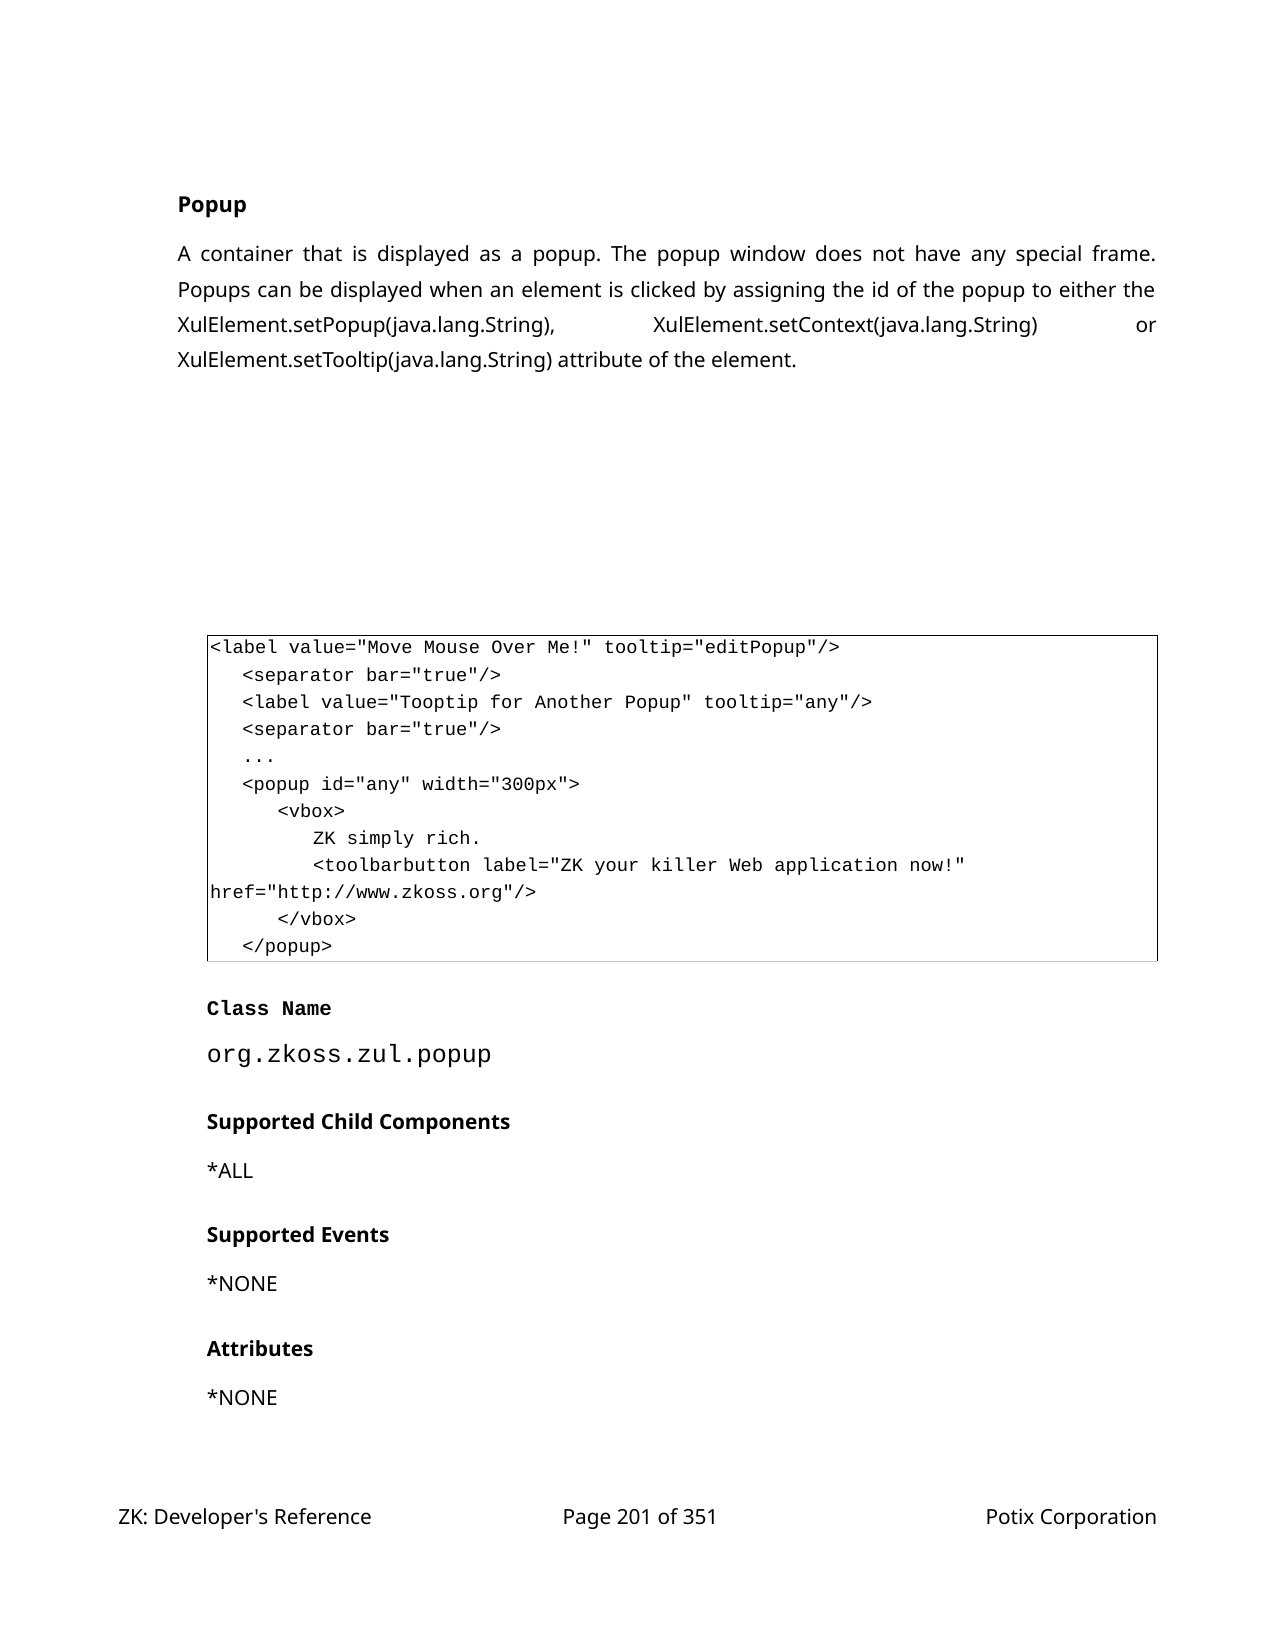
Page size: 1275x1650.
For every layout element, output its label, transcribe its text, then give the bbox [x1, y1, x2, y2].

text <popup id="any" width="300px"> [208, 771, 1157, 796]
text <label value="Move Mouse Over Me!" tooltip="editPopup"/> [208, 636, 1157, 660]
subtitle Attributes [207, 1334, 1157, 1363]
subtitle Supported Child Components [207, 1107, 1157, 1135]
subtitle Class Name [207, 998, 1157, 1021]
text org.zkoss.zul.popup [207, 1042, 1157, 1070]
text *NONE [207, 1383, 1157, 1411]
text <toolbarbutton label="ZK your killer Web application now!" href="http://www.zkoss.org"/> [208, 853, 1157, 904]
text ZK simply rich. [208, 826, 1157, 850]
text ... [208, 744, 1157, 768]
text <separator bar="true"/> [208, 663, 1157, 687]
text </vbox> [208, 907, 1157, 931]
subtitle Popup [177, 189, 1157, 219]
text </popup> [208, 934, 1157, 961]
text <vbox> [208, 798, 1157, 823]
text <separator bar="true"/> [208, 717, 1157, 741]
text A container that is displayed as a popup. The popup window does not have any special frame. Popups can be displayed when an element is clicked by assigning the id of the popup to either the XulElement.setPopup(java.lang.String), XulElement.setContext(java.lang.String) or XulElement.setTooltip(java.lang.String) attribute of the element. [177, 239, 1157, 373]
text *NONE [207, 1269, 1157, 1298]
text <label value="Tooptip for Another Popup" tooltip="any"/> [208, 690, 1157, 714]
subtitle Supported Events [207, 1221, 1157, 1249]
text *ALL [207, 1156, 1157, 1184]
